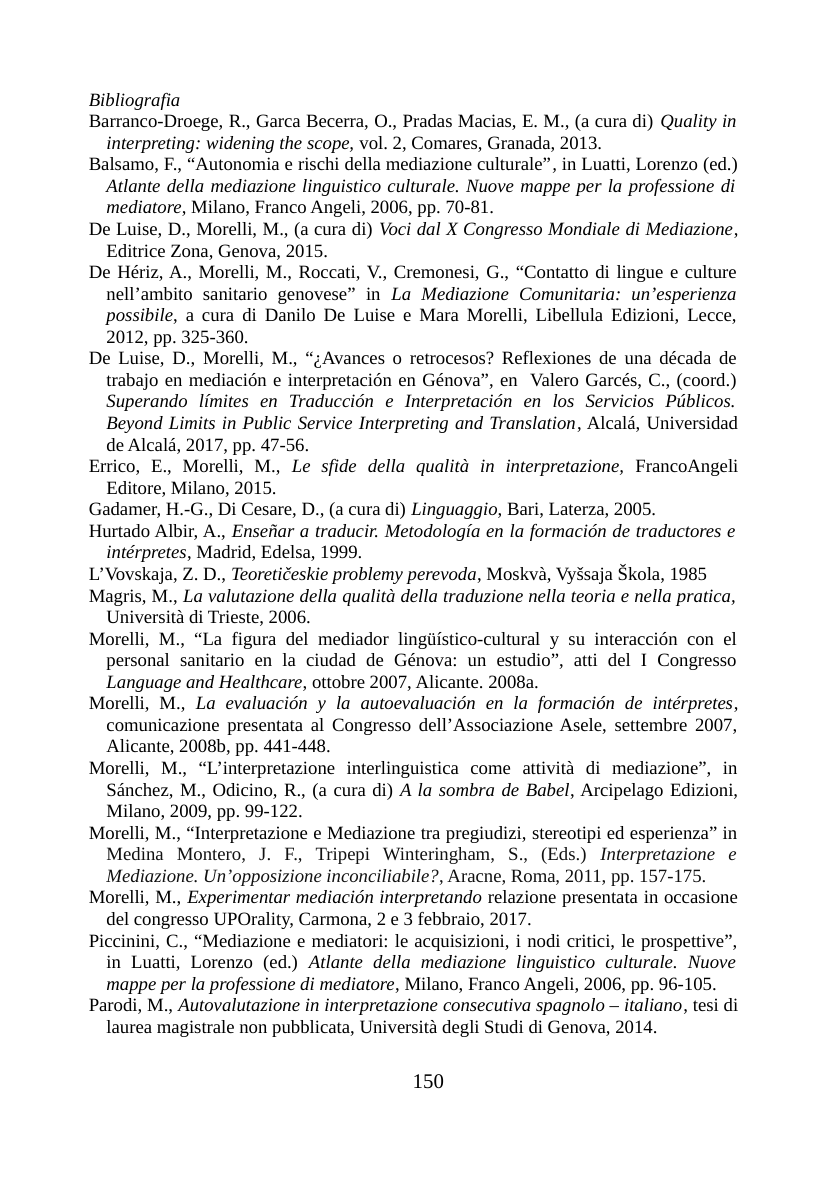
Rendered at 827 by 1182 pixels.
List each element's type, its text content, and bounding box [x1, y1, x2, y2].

text Bibliografia [88, 88, 738, 110]
text De Luise, D., Morelli, M., “¿Avances o retrocesos? Reflexiones de una década de trabajo en mediación e interpretación en Génova”, en Valero Garcés, C., (coord.) Superando límites en Traducción e Interpretación en los Servicios Públicos. Beyond Limits in Public Service Interpreting and Translation, Alcalá, Universidad de Alcalá, 2017, pp. 47-56. [88, 347, 738, 455]
text Morelli, M., “L’interpretazione interlinguistica come attività di mediazione”, in Sánchez, M., Odicino, R., (a cura di) A la sombra de Babel, Arcipelago Edizioni, Milano, 2009, pp. 99-122. [88, 757, 738, 822]
text Morelli, M., “Interpretazione e Mediazione tra pregiudizi, stereotipi ed esperienza” in Medina Montero, J. F., Tripepi Winteringham, S., (Eds.) Interpretazione e Mediazione. Un’opposizione inconciliabile?, Aracne, Roma, 2011, pp. 157-175. [88, 822, 738, 886]
text Magris, M., La valutazione della qualità della traduzione nella teoria e nella pratica, Università di Trieste, 2006. [88, 584, 738, 628]
text Hurtado Albir, A., Enseñar a traducir. Metodología en la formación de traductores e intérpretes, Madrid, Edelsa, 1999. [88, 520, 738, 563]
text De Luise, D., Morelli, M., (a cura di) Voci dal X Congresso Mondiale di Mediazione, Editrice Zona, Genova, 2015. [88, 218, 738, 261]
text Parodi, M., Autovalutazione in interpretazione consecutiva spagnolo – italiano, tesi di laurea magistrale non pubblicata, Università degli Studi di Genova, 2014. [88, 994, 738, 1037]
text Morelli, M., Experimentar mediación interpretando relazione presentata in occasione del congresso UPOrality, Carmona, 2 e 3 febbraio, 2017. [88, 886, 738, 929]
text Morelli, M., La evaluación y la autoevaluación en la formación de intérpretes, comunicazione presentata al Congresso dell’Associazione Asele, settembre 2007, Alicante, 2008b, pp. 441-448. [88, 692, 738, 757]
text L’Vovskaja, Z. D., Teoretičeskie problemy perevoda, Moskvà, Vyšsaja Škola, 1985 [88, 563, 738, 584]
text Piccinini, C., “Mediazione e mediatori: le acquisizioni, i nodi critici, le prospettive”, in Luatti, Lorenzo (ed.) Atlante della mediazione linguistico culturale. Nuove mappe per la professione di mediatore, Milano, Franco Angeli, 2006, pp. 96-105. [88, 929, 738, 994]
text Balsamo, F., “Autonomia e rischi della mediazione culturale”, in Luatti, Lorenzo (ed.) Atlante della mediazione linguistico culturale. Nuove mappe per la professione di mediatore, Milano, Franco Angeli, 2006, pp. 70-81. [88, 153, 738, 218]
text Errico, E., Morelli, M., Le sfide della qualità in interpretazione, FrancoAngeli Editore, Milano, 2015. [88, 455, 738, 498]
text Barranco-Droege, R., Garca Becerra, O., Pradas Macias, E. M., (a cura di) Quality in interpreting: widening the scope, vol. 2, Comares, Granada, 2013. [88, 110, 738, 153]
text Gadamer, H.-G., Di Cesare, D., (a cura di) Linguaggio, Bari, Laterza, 2005. [88, 498, 738, 520]
text Morelli, M., “La figura del mediador lingüístico-cultural y su interacción con el personal sanitario en la ciudad de Génova: un estudio”, atti del I Congresso Language and Healthcare, ottobre 2007, Alicante. 2008a. [88, 628, 738, 692]
text De Hériz, A., Morelli, M., Roccati, V., Cremonesi, G., “Contatto di lingue e culture nell’ambito sanitario genovese” in La Mediazione Comunitaria: un’esperienza possibile, a cura di Danilo De Luise e Mara Morelli, Libellula Edizioni, Lecce, 2012, pp. 325-360. [88, 261, 738, 347]
